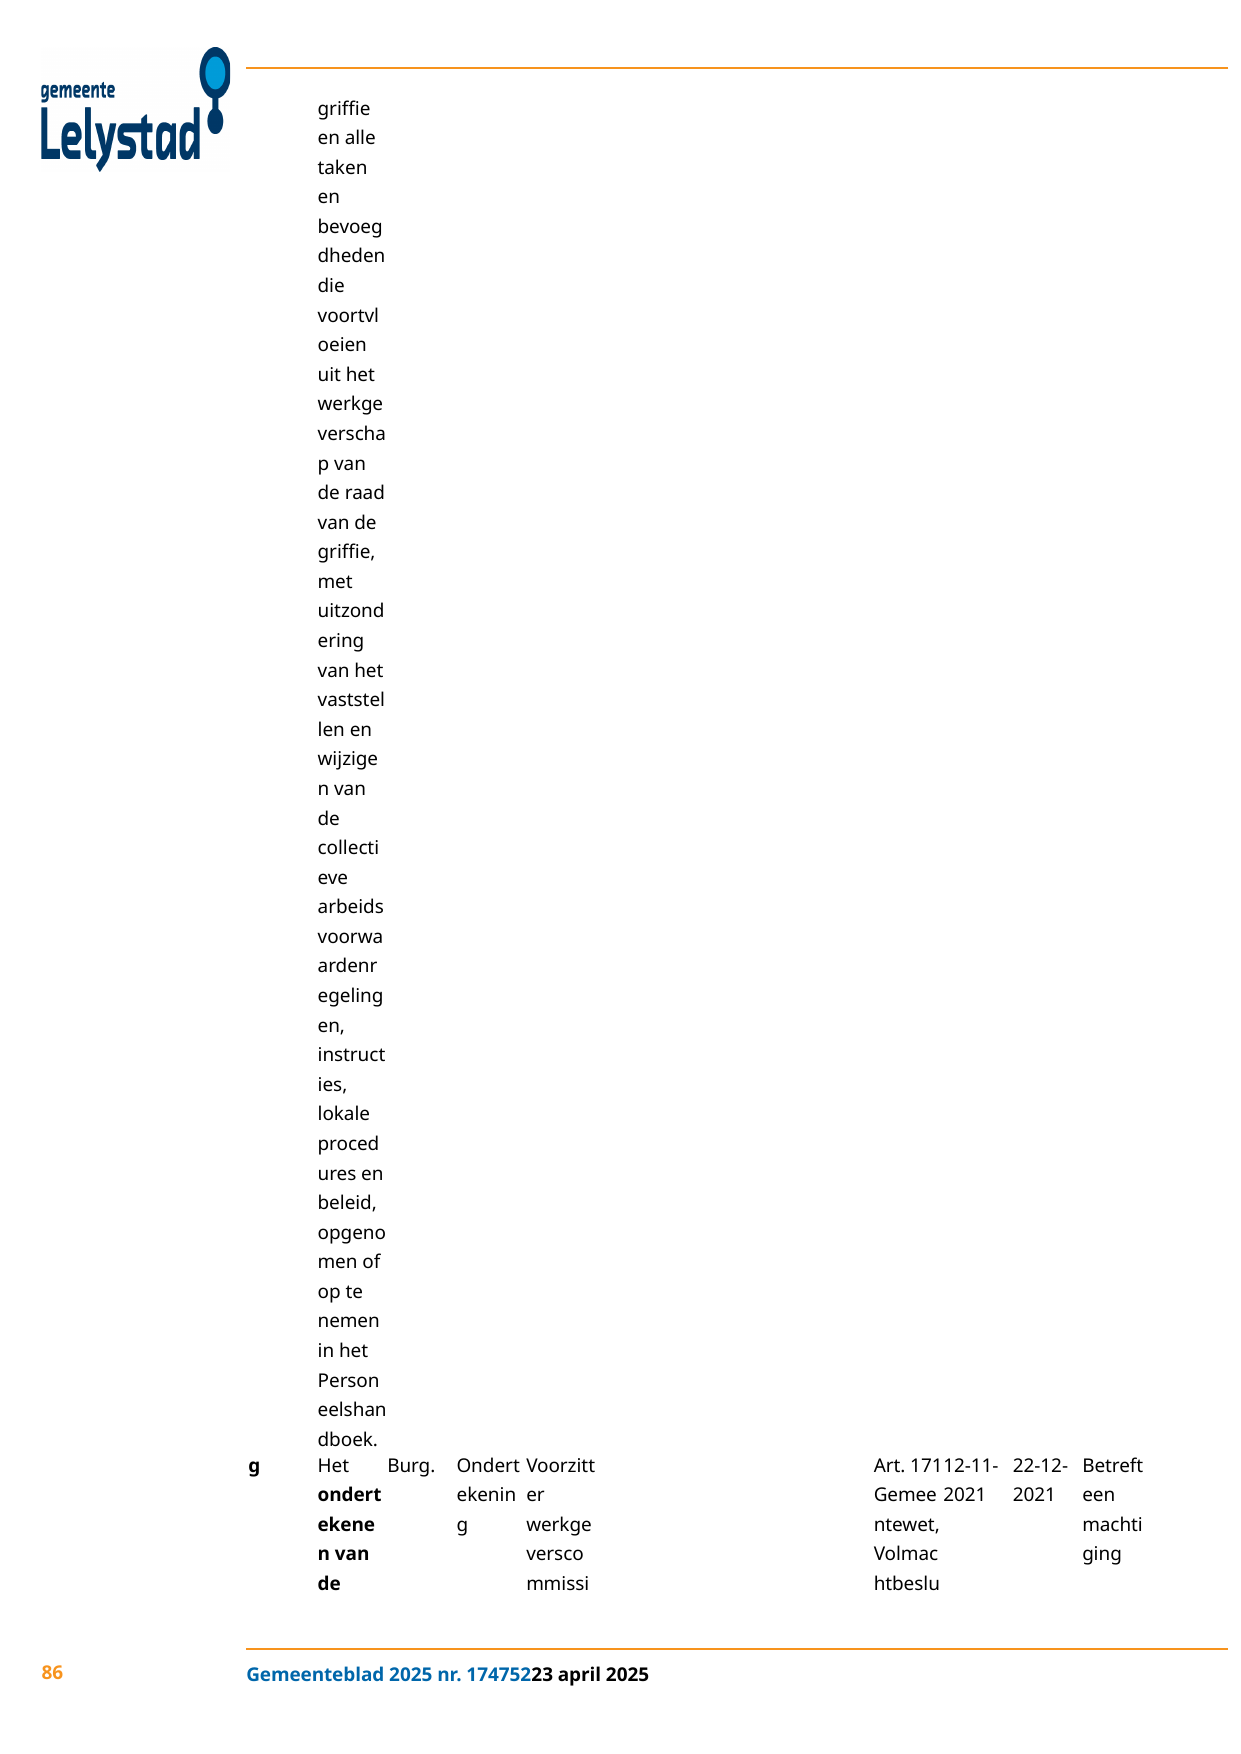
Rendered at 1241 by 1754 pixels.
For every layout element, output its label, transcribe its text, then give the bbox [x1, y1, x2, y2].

table_cell [387, 95, 456, 1452]
table_cell Betreft een machtiging [1082, 1452, 1152, 1596]
table_cell [735, 1452, 804, 1596]
table_cell [596, 1452, 665, 1596]
table_cell [248, 95, 317, 1452]
table_cell Voorzitter werkgeverscommissi [526, 1452, 596, 1596]
table_cell [735, 95, 804, 1452]
table_cell 12-11-2021 [943, 1452, 1013, 1596]
table_cell [665, 95, 734, 1452]
table_cell [804, 1452, 873, 1596]
table_cell Ondertekening [456, 1452, 526, 1596]
table_cell [1082, 95, 1152, 1452]
table_cell [1013, 95, 1082, 1452]
table_cell 22-12-2021 [1013, 1452, 1082, 1596]
table_cell [596, 95, 665, 1452]
table_cell [665, 1452, 734, 1596]
table_cell Het ondertekenen van de [318, 1452, 387, 1596]
table_cell g [248, 1452, 317, 1596]
picture [41, 47, 231, 172]
table_cell [456, 95, 526, 1452]
table_cell [804, 95, 873, 1452]
table_cell [874, 95, 943, 1452]
table_cell Burg. [387, 1452, 456, 1596]
table_cell [526, 95, 596, 1452]
table_cell [943, 95, 1013, 1452]
table_cell griffie en alle taken en bevoegdheden die voortvloeien uit het werkgeverschap van de raad van de griffie, met uitzondering van het vaststellen en wijzigen van de collectieve arbeidsvoorwaardenregelingen, instructies, lokale procedures en beleid, opgenomen of op te nemen in het Personeelshandboek. [318, 95, 387, 1452]
table_cell Art. 171 Gemeentewet, Volmachtbeslu [874, 1452, 943, 1596]
